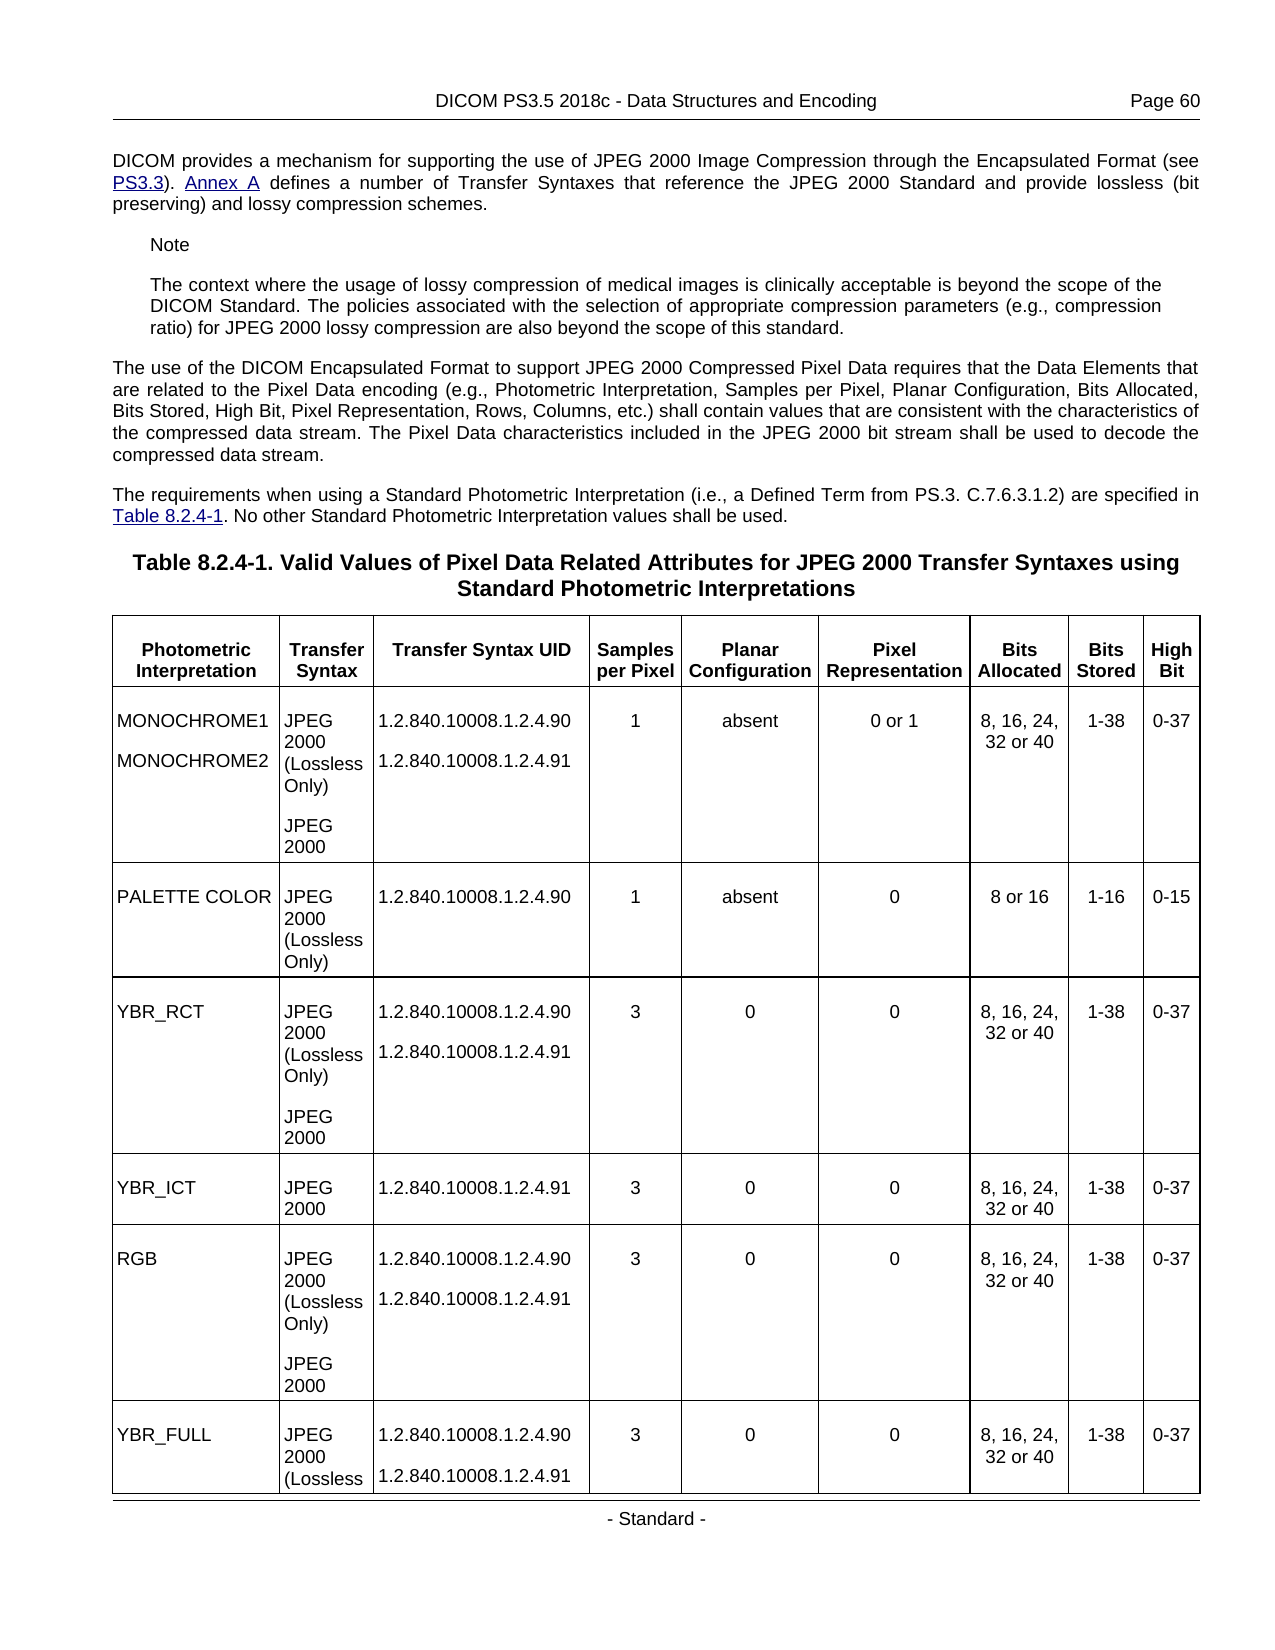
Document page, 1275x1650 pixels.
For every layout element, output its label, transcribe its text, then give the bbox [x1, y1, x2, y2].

table_header Samples per Pixel [590, 616, 681, 686]
table_cell JPEG 2000 (Lossless Only) JPEG 2000 [280, 1225, 373, 1400]
table_cell 3 [590, 978, 681, 1153]
table_cell JPEG 2000 [280, 1154, 373, 1224]
table_cell 0 [682, 1225, 818, 1400]
table_cell 1-16 [1069, 863, 1143, 976]
table_header Transfer Syntax [280, 616, 373, 686]
table_cell 0 [819, 1154, 969, 1224]
table_cell 8, 16, 24, 32 or 40 [971, 1225, 1068, 1400]
table_cell 3 [590, 1154, 681, 1224]
table_cell 0-37 [1144, 1154, 1199, 1224]
table_cell JPEG 2000 (Lossless Only) [280, 863, 373, 976]
table_cell 8, 16, 24, 32 or 40 [971, 978, 1068, 1153]
table_cell YBR_RCT [113, 978, 279, 1153]
table_cell 0-37 [1144, 687, 1199, 862]
table_cell 0-37 [1144, 1225, 1199, 1400]
table_cell 0-15 [1144, 863, 1199, 976]
table_cell RGB [113, 1225, 279, 1400]
table_cell 8 or 16 [971, 863, 1068, 976]
table_header Planar Configuration [682, 616, 818, 686]
table_cell 1-38 [1069, 687, 1143, 862]
table_cell 1 [590, 863, 681, 976]
table_cell 0 [819, 978, 969, 1153]
table_cell JPEG 2000 (Lossless [280, 1401, 373, 1493]
table_cell absent [682, 687, 818, 862]
table_cell 1.2.840.10008.1.2.​4.​90 [374, 863, 589, 976]
text Table 8.2.4-1. Valid Values of Pixel Data Related Attributes for JPEG 2000 Transfer Syntaxes using Standard Photometric Interpretations [112, 549, 1200, 601]
table_cell 8, 16, 24, 32 or 40 [971, 687, 1068, 862]
table_cell 0 [682, 978, 818, 1153]
table_cell 0 [819, 1401, 969, 1493]
table_cell 1.2.840.10008.1.2.​4.​90 1.2.840.10008.1.2.​4.​91 [374, 978, 589, 1153]
table_cell 1.2.840.10008.1.2.​4.​90 1.2.840.10008.1.2.​4.​91 [374, 1401, 589, 1493]
table_cell JPEG 2000 (Lossless Only) JPEG 2000 [280, 687, 373, 862]
table_cell 3 [590, 1225, 681, 1400]
table_cell 0 [819, 863, 969, 976]
table_cell 8, 16, 24, 32 or 40 [971, 1154, 1068, 1224]
table_header Bits Allocated [971, 616, 1068, 686]
table_cell 1.2.840.10008.1.2.4.91 [374, 1154, 589, 1224]
table_header High Bit [1144, 616, 1199, 686]
table_cell 0 or 1 [819, 687, 969, 862]
table_cell 3 [590, 1401, 681, 1493]
table_cell 8, 16, 24, 32 or 40 [971, 1401, 1068, 1493]
table_cell 1-38 [1069, 1225, 1143, 1400]
table_cell YBR_ICT [113, 1154, 279, 1224]
table_cell YBR_FULL [113, 1401, 279, 1493]
table_cell 0-37 [1144, 1401, 1199, 1493]
table_header Photometric Interpretation [113, 616, 279, 686]
table_cell 1 [590, 687, 681, 862]
text Note [150, 233, 1162, 255]
table_cell JPEG 2000 (Lossless Only) JPEG 2000 [280, 978, 373, 1153]
table_cell absent [682, 863, 818, 976]
table_cell 1-38 [1069, 1154, 1143, 1224]
text The requirements when using a Standard Photometric Interpretation (i.e., a Defined Term from PS.3. C.7.6.3.1.2) are specified in Table 8.2.4-1. No other Standard Photometric Interpretation values shall be used. [112, 484, 1200, 527]
table_cell 0 [819, 1225, 969, 1400]
text The context where the usage of lossy compression of medical images is clinically acceptable is beyond the scope of the DICOM Standard. The policies associated with the selection of appropriate compression parameters (e.g., compression ratio) for JPEG 2000 lossy compression are also beyond the scope of this standard. [150, 274, 1162, 338]
table_cell 1.2.840.10008.1.2.​4.​90 1.2.840.10008.1.2.​4.​91 [374, 1225, 589, 1400]
table_cell 1.2.840.10008.1.2.​4.​90 1.2.840.10008.1.2.​4.​91 [374, 687, 589, 862]
text The use of the DICOM Encapsulated Format to support JPEG 2000 Compressed Pixel Data requires that the Data Elements that are related to the Pixel Data encoding (e.g., Photometric Interpretation, Samples per Pixel, Planar Configuration, Bits Allocated, Bits Stored, High Bit, Pixel Representation, Rows, Columns, etc.) shall contain values that are consistent with the characteristics of the compressed data stream. The Pixel Data characteristics included in the JPEG 2000 bit stream shall be used to decode the compressed data stream. [112, 357, 1200, 465]
table_header Transfer Syntax UID [374, 616, 589, 686]
table_cell 1-38 [1069, 1401, 1143, 1493]
table_cell MONOCHROME1 MONOCHROME2 [113, 687, 279, 862]
table_cell 0 [682, 1154, 818, 1224]
table_cell 0 [682, 1401, 818, 1493]
table_header Bits Stored [1069, 616, 1143, 686]
table_cell PALETTE COLOR [113, 863, 279, 976]
table_cell 0-37 [1144, 978, 1199, 1153]
table_cell 1-38 [1069, 978, 1143, 1153]
table_header Pixel Representation [819, 616, 969, 686]
text DICOM provides a mechanism for supporting the use of JPEG 2000 Image Compression through the Encapsulated Format (see PS3.3). Annex A defines a number of Transfer Syntaxes that reference the JPEG 2000 Standard and provide lossless (bit preserving) and lossy compression schemes. [112, 150, 1200, 215]
